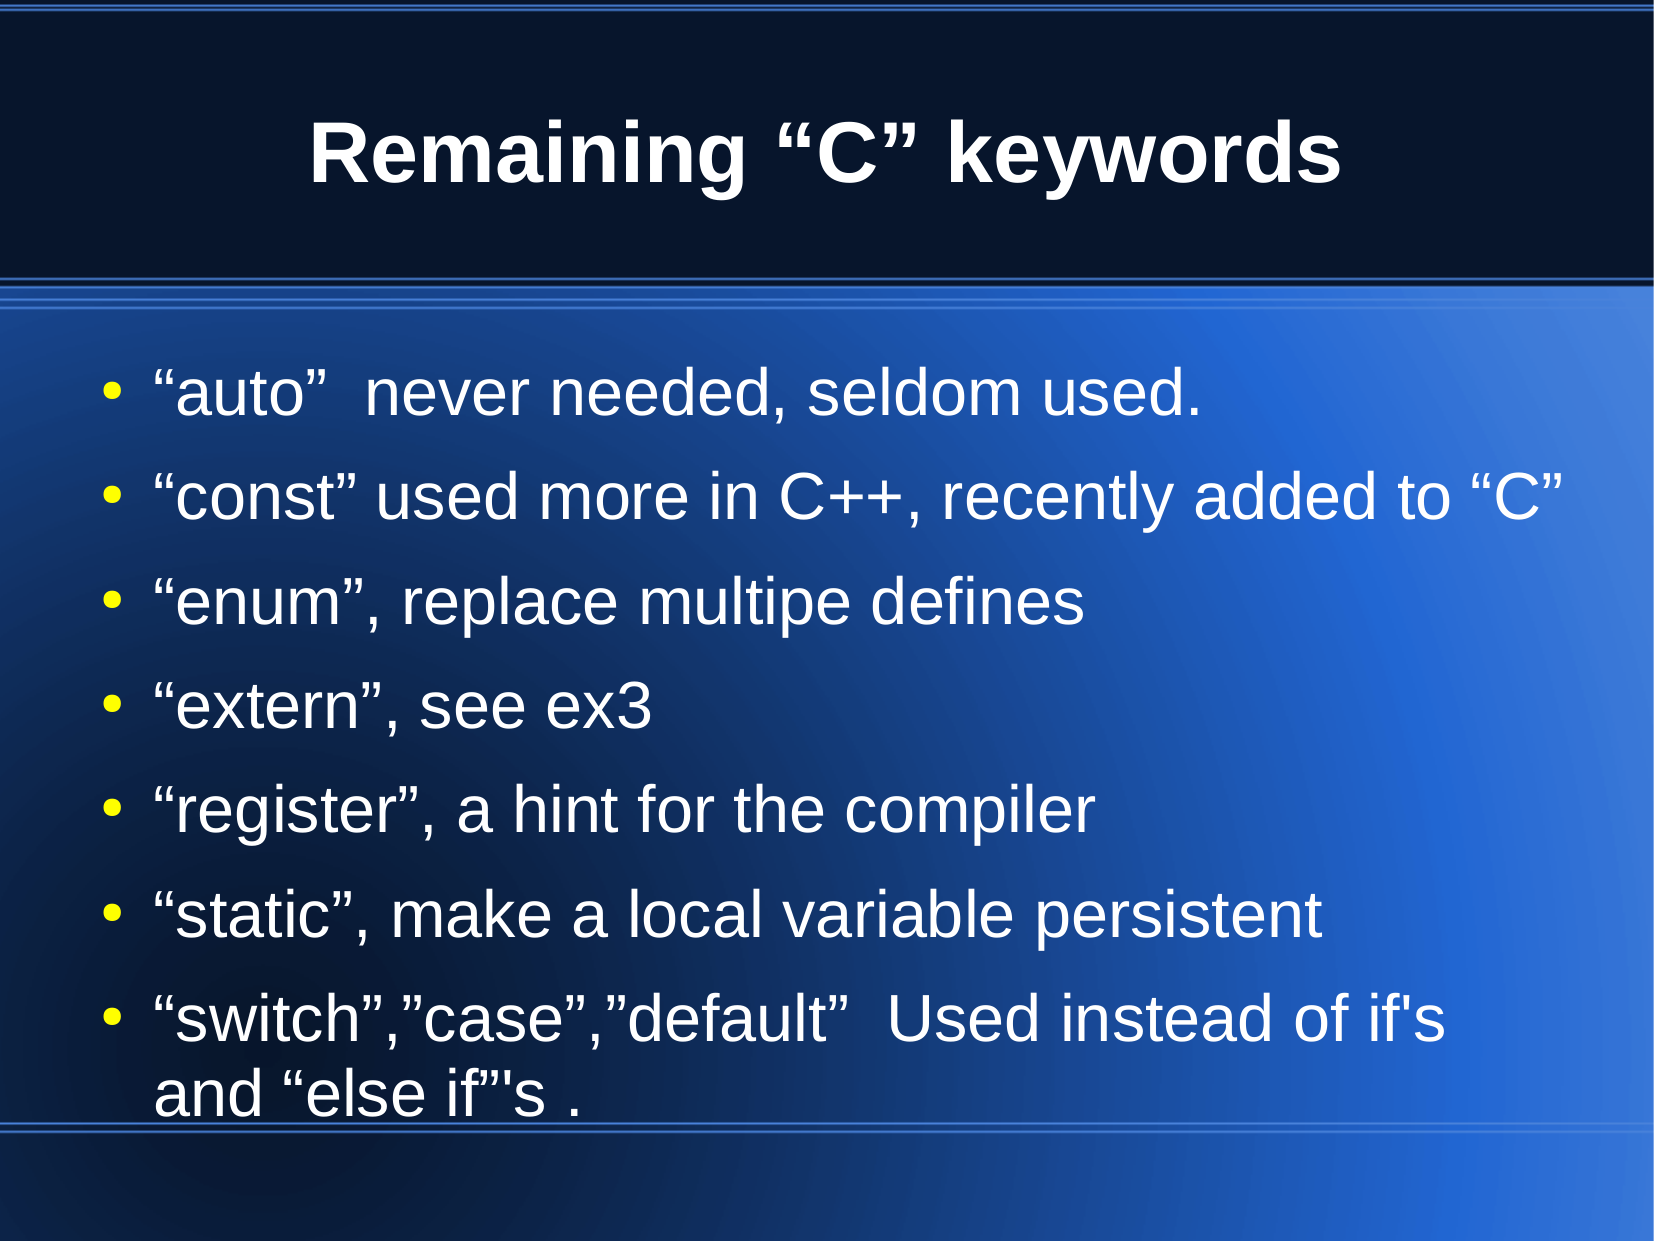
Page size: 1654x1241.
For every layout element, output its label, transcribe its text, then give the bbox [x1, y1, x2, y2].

picture [0, 0, 1654, 1241]
list “auto” never needed, seldom used. “const” used more in C++, recently added to “C” “enum”, replace multipe defines “extern”, see ex3 “register”, a hint for the compiler “static”, make a local variable persistent “switch”,”case”,”default” Used instead of if's and “else if”'s . [82, 355, 1571, 1131]
title Remaining “C” keywords [82, 49, 1571, 257]
